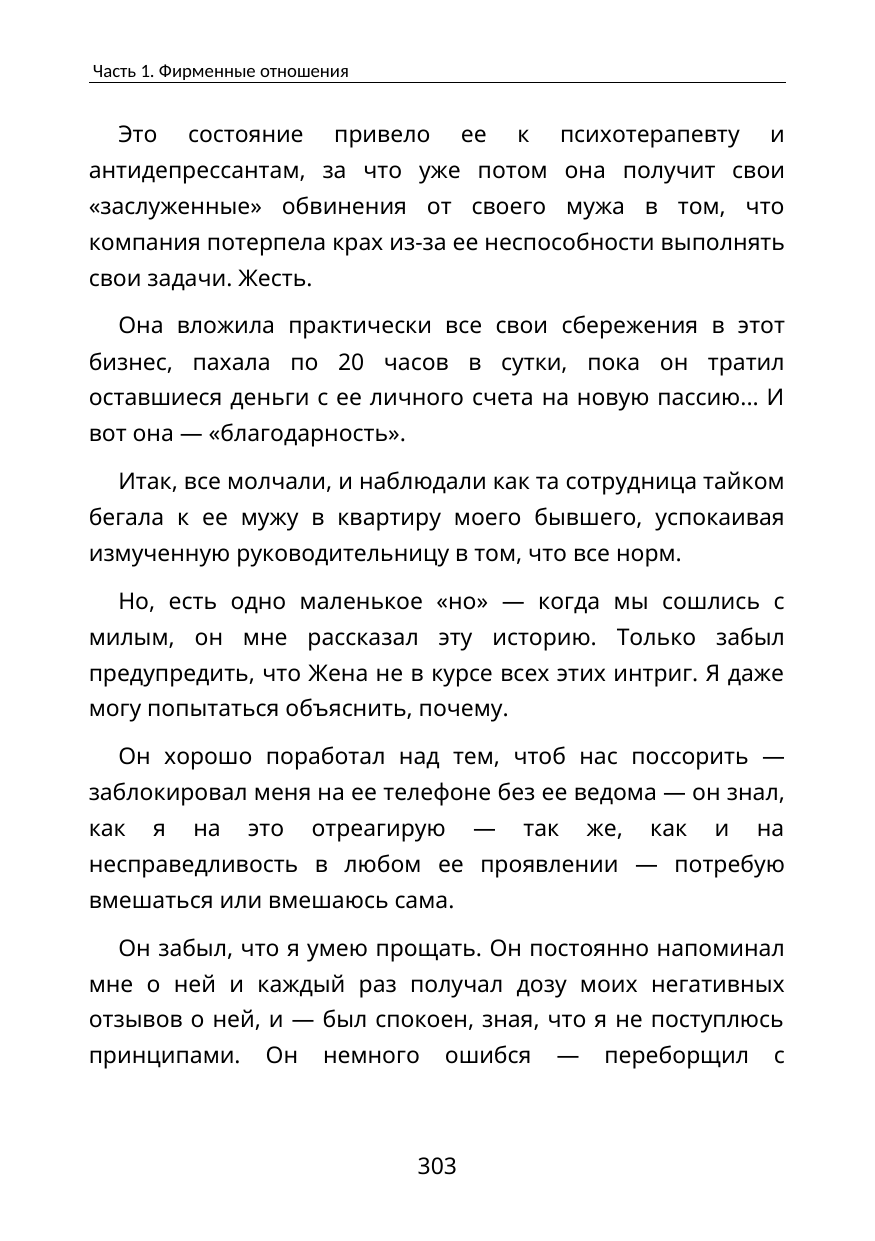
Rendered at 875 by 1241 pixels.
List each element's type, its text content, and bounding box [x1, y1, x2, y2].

text Он хорошо поработал над тем, чтоб нас поссорить — заблокировал меня на ее телефоне без ее ведома — он знал, как я на это отреагирую — так же, как и на несправедливость в любом ее проявлении — потребую вмешаться или вмешаюсь сама. [88, 740, 786, 915]
text Но, есть одно маленькое «но» — когда мы сошлись с милым, он мне рассказал эту историю. Только забыл предупредить, что Жена не в курсе всех этих интриг. Я даже могу попытаться объяснить, почему. [88, 584, 786, 724]
text Итак, все молчали, и наблюдали как та сотрудница тайком бегала к ее мужу в квартиру моего бывшего, успокаивая измученную руководительницу в том, что все норм. [88, 465, 786, 568]
text Это состояние привело ее к психотерапевту и антидепрессантам, за что уже потом она получит свои «заслуженные» обвинения от своего мужа в том, что компания потерпела крах из-за ее неспособности выполнять свои задачи. Жесть. [88, 118, 786, 293]
text Он забыл, что я умею прощать. Он постоянно напоминал мне о ней и каждый раз получал дозу моих негативных отзывов о ней, и — был спокоен, зная, что я не поступлюсь принципами. Он немного ошибся — переборщил с [88, 932, 786, 1071]
text Она вложила практически все свои сбережения в этот бизнес, пахала по 20 часов в сутки, пока он тратил оставшиеся деньги с ее личного счета на новую пассию... И вот она — «благодарность». [88, 309, 786, 448]
